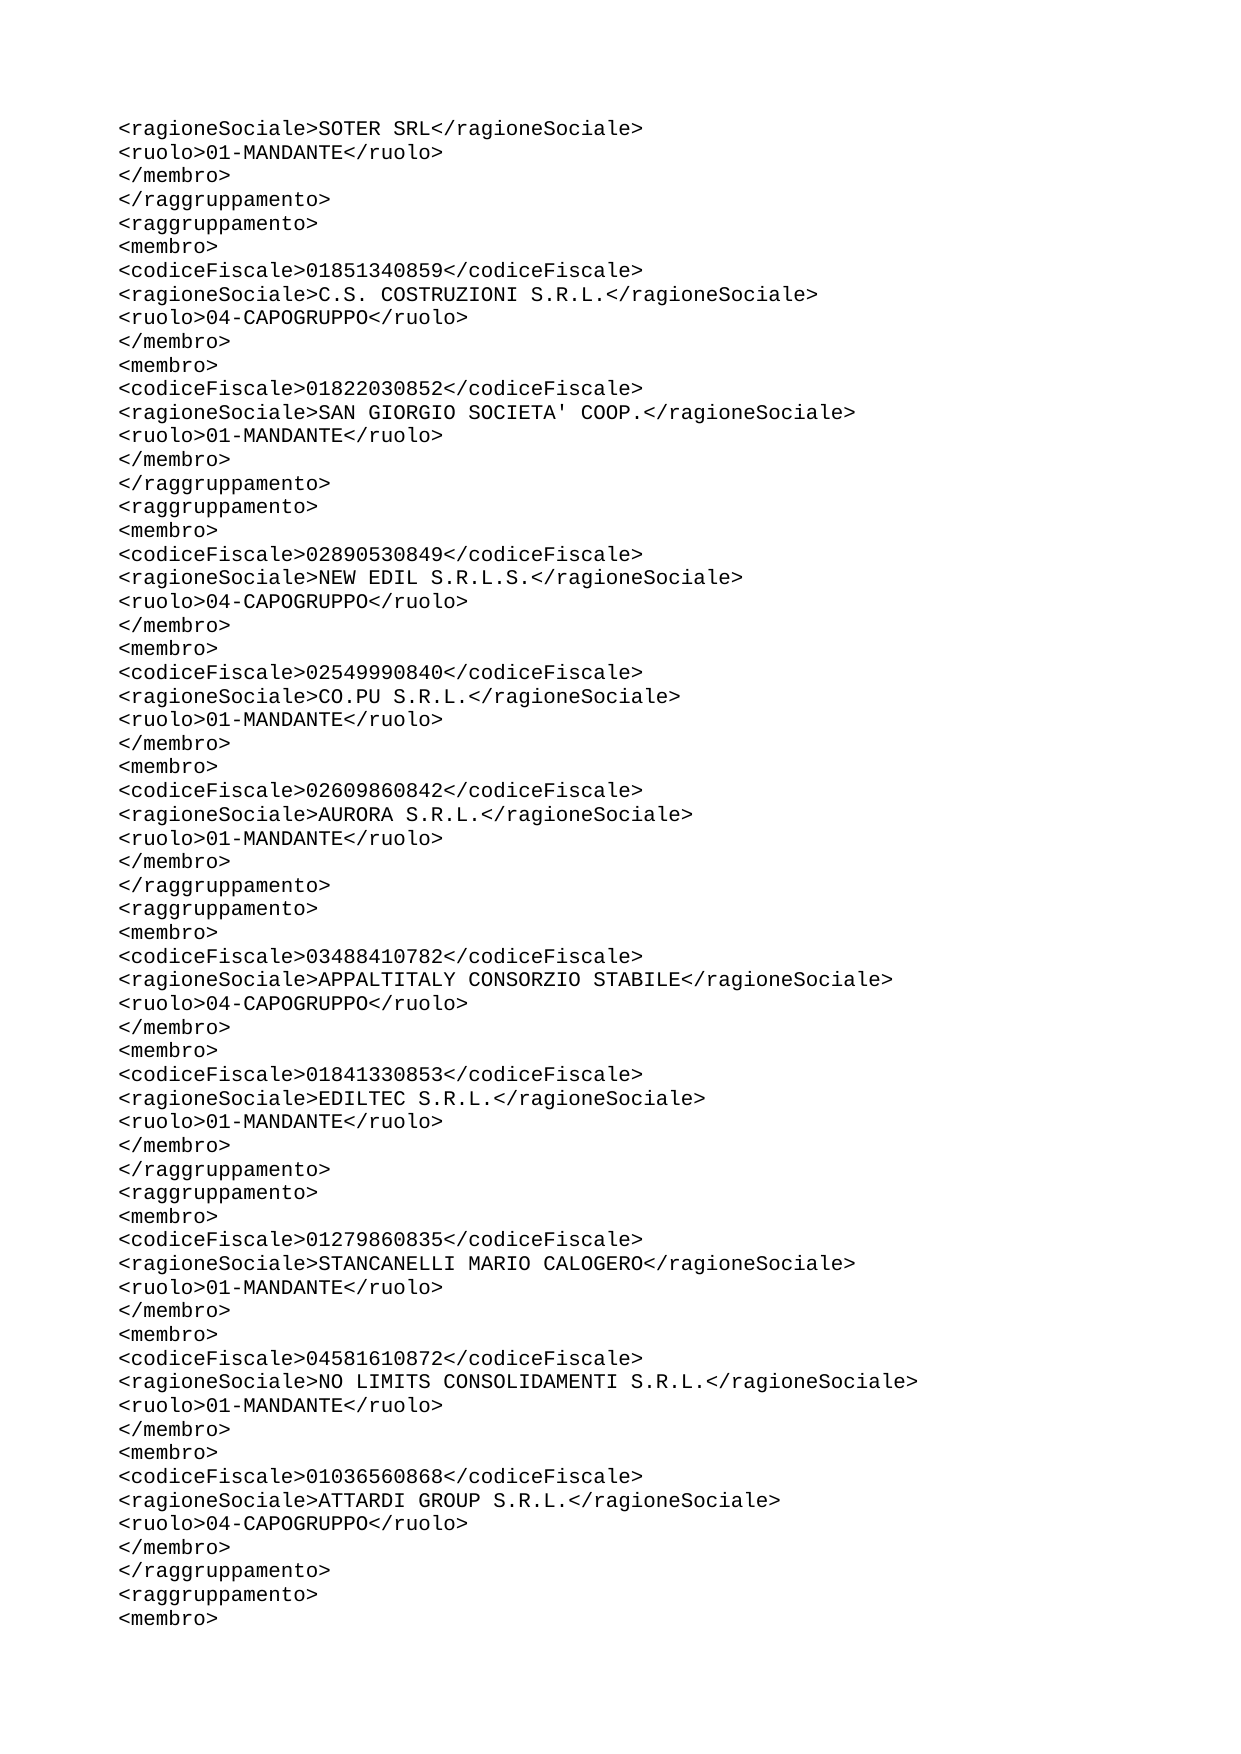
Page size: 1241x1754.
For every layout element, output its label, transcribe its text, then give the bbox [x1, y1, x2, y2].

text </raggruppamento> [118, 1561, 1122, 1584]
text <ragioneSociale>C.S. COSTRUZIONI S.R.L.</ragioneSociale> [118, 284, 1122, 307]
text <codiceFiscale>01841330853</codiceFiscale> [118, 1064, 1122, 1088]
text <raggruppamento> [118, 898, 1122, 922]
text <codiceFiscale>02549990840</codiceFiscale> [118, 662, 1122, 686]
text </raggruppamento> [118, 473, 1122, 496]
text <codiceFiscale>01822030852</codiceFiscale> [118, 378, 1122, 402]
text <ruolo>04-CAPOGRUPPO</ruolo> [118, 591, 1122, 615]
text </membro> [118, 1419, 1122, 1442]
text </membro> [118, 733, 1122, 757]
text <codiceFiscale>04581610872</codiceFiscale> [118, 1348, 1122, 1371]
text <raggruppamento> [118, 1182, 1122, 1206]
text <membro> [118, 922, 1122, 946]
text </membro> [118, 165, 1122, 189]
text <membro> [118, 1324, 1122, 1348]
text <membro> [118, 236, 1122, 260]
text <ruolo>04-CAPOGRUPPO</ruolo> [118, 1513, 1122, 1537]
text <membro> [118, 638, 1122, 662]
text <codiceFiscale>03488410782</codiceFiscale> [118, 946, 1122, 969]
text <ruolo>01-MANDANTE</ruolo> [118, 1277, 1122, 1300]
text <ruolo>01-MANDANTE</ruolo> [118, 1395, 1122, 1419]
text <raggruppamento> [118, 213, 1122, 236]
text <codiceFiscale>01279860835</codiceFiscale> [118, 1229, 1122, 1253]
text <membro> [118, 1442, 1122, 1466]
text <codiceFiscale>01851340859</codiceFiscale> [118, 260, 1122, 284]
text <ragioneSociale>SOTER SRL</ragioneSociale> [118, 118, 1122, 142]
text <ragioneSociale>APPALTITALY CONSORZIO STABILE</ragioneSociale> [118, 969, 1122, 993]
text <ruolo>04-CAPOGRUPPO</ruolo> [118, 993, 1122, 1017]
text </membro> [118, 1135, 1122, 1158]
text <membro> [118, 757, 1122, 780]
text </membro> [118, 1017, 1122, 1040]
text <codiceFiscale>01036560868</codiceFiscale> [118, 1466, 1122, 1489]
text <ragioneSociale>ATTARDI GROUP S.R.L.</ragioneSociale> [118, 1489, 1122, 1513]
text <ruolo>01-MANDANTE</ruolo> [118, 709, 1122, 733]
text <ragioneSociale>STANCANELLI MARIO CALOGERO</ragioneSociale> [118, 1253, 1122, 1277]
text <ruolo>01-MANDANTE</ruolo> [118, 827, 1122, 851]
text </membro> [118, 449, 1122, 473]
text <membro> [118, 1206, 1122, 1229]
text <raggruppamento> [118, 1584, 1122, 1608]
text <membro> [118, 1608, 1122, 1631]
text <membro> [118, 1040, 1122, 1064]
text <membro> [118, 354, 1122, 378]
text </membro> [118, 1300, 1122, 1324]
text </membro> [118, 851, 1122, 875]
text <ruolo>04-CAPOGRUPPO</ruolo> [118, 307, 1122, 331]
text <ragioneSociale>NEW EDIL S.R.L.S.</ragioneSociale> [118, 567, 1122, 591]
text </membro> [118, 1537, 1122, 1561]
text <codiceFiscale>02609860842</codiceFiscale> [118, 780, 1122, 804]
text </raggruppamento> [118, 1158, 1122, 1182]
text </raggruppamento> [118, 189, 1122, 213]
text </raggruppamento> [118, 875, 1122, 898]
text </membro> [118, 615, 1122, 638]
text <ragioneSociale>CO.PU S.R.L.</ragioneSociale> [118, 686, 1122, 709]
text <codiceFiscale>02890530849</codiceFiscale> [118, 544, 1122, 567]
text <ragioneSociale>EDILTEC S.R.L.</ragioneSociale> [118, 1088, 1122, 1111]
text <membro> [118, 520, 1122, 544]
text <ruolo>01-MANDANTE</ruolo> [118, 142, 1122, 165]
text <ruolo>01-MANDANTE</ruolo> [118, 426, 1122, 449]
text <ruolo>01-MANDANTE</ruolo> [118, 1111, 1122, 1135]
text <raggruppamento> [118, 496, 1122, 520]
text <ragioneSociale>SAN GIORGIO SOCIETA' COOP.</ragioneSociale> [118, 402, 1122, 426]
text <ragioneSociale>NO LIMITS CONSOLIDAMENTI S.R.L.</ragioneSociale> [118, 1371, 1122, 1395]
text <ragioneSociale>AURORA S.R.L.</ragioneSociale> [118, 804, 1122, 827]
text </membro> [118, 331, 1122, 354]
